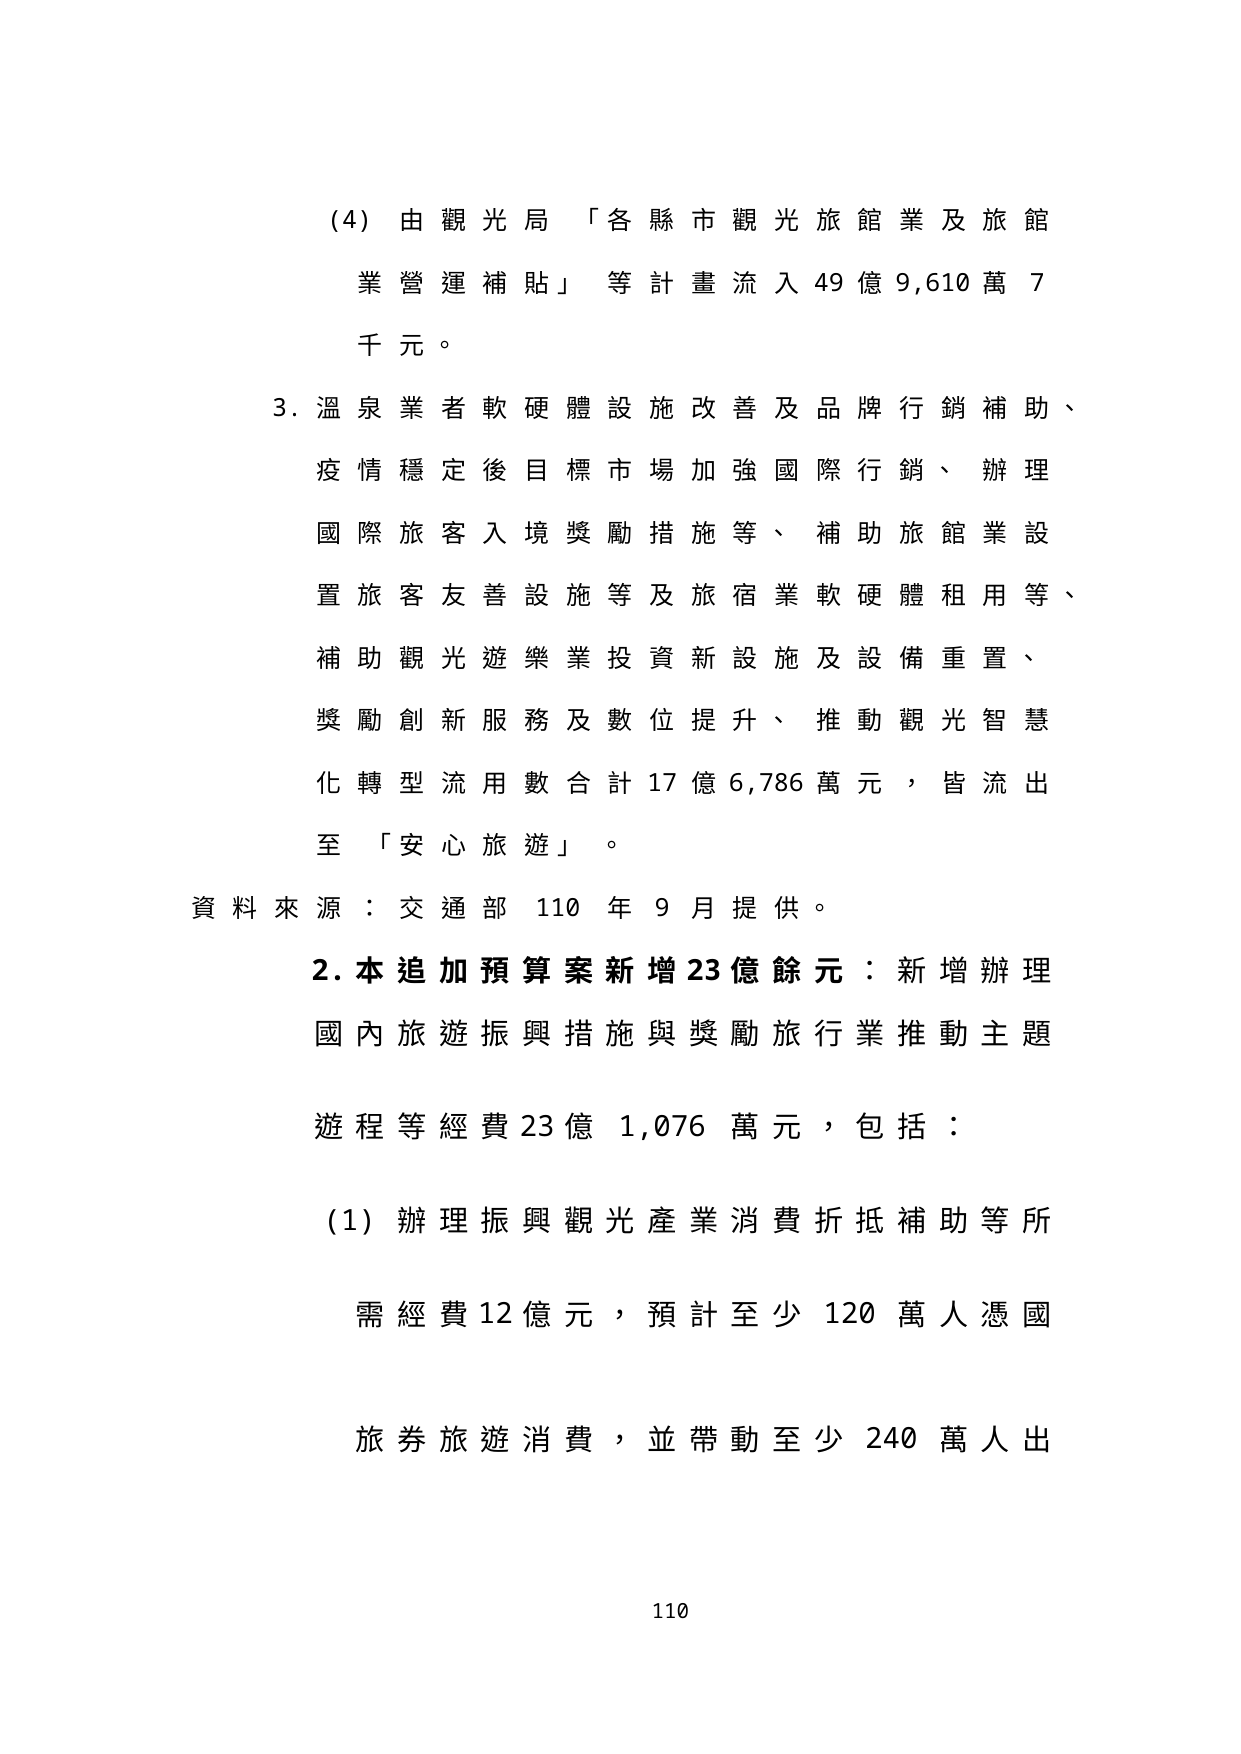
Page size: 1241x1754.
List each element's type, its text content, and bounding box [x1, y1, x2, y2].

text 資料來源：交通部110年9月提供。 [140, 865, 1058, 927]
text 3.溫泉業者軟硬體設施改善及品牌行銷補助、疫情穩定後目標市場加強國際行銷、辦理國際旅客入境獎勵措施等、補助旅館業設置旅客友善設施等及旅宿業軟硬體租用等、補助觀光遊樂業投資新設施及設備重置、獎勵創新服務及數位提升、推動觀光智慧化轉型流用數合計17億6,786萬元，皆流出至「安心旅遊」。 [264, 365, 1087, 865]
text 2.本追加預算案新增23億餘元：新增辦理國內旅遊振興措施與獎勵旅行業推動主題遊程等經費23億1,076萬元，包括： [271, 927, 1058, 1177]
text (1)辦理振興觀光產業消費折抵補助等所需經費12億元，預計至少120萬人憑國旅券旅遊消費，並帶動至少240萬人出 [301, 1177, 1058, 1490]
text (4)由觀光局「各縣市觀光旅館業及旅館業營運補貼」等計畫流入49億9,610萬7千元。 [282, 177, 1087, 365]
